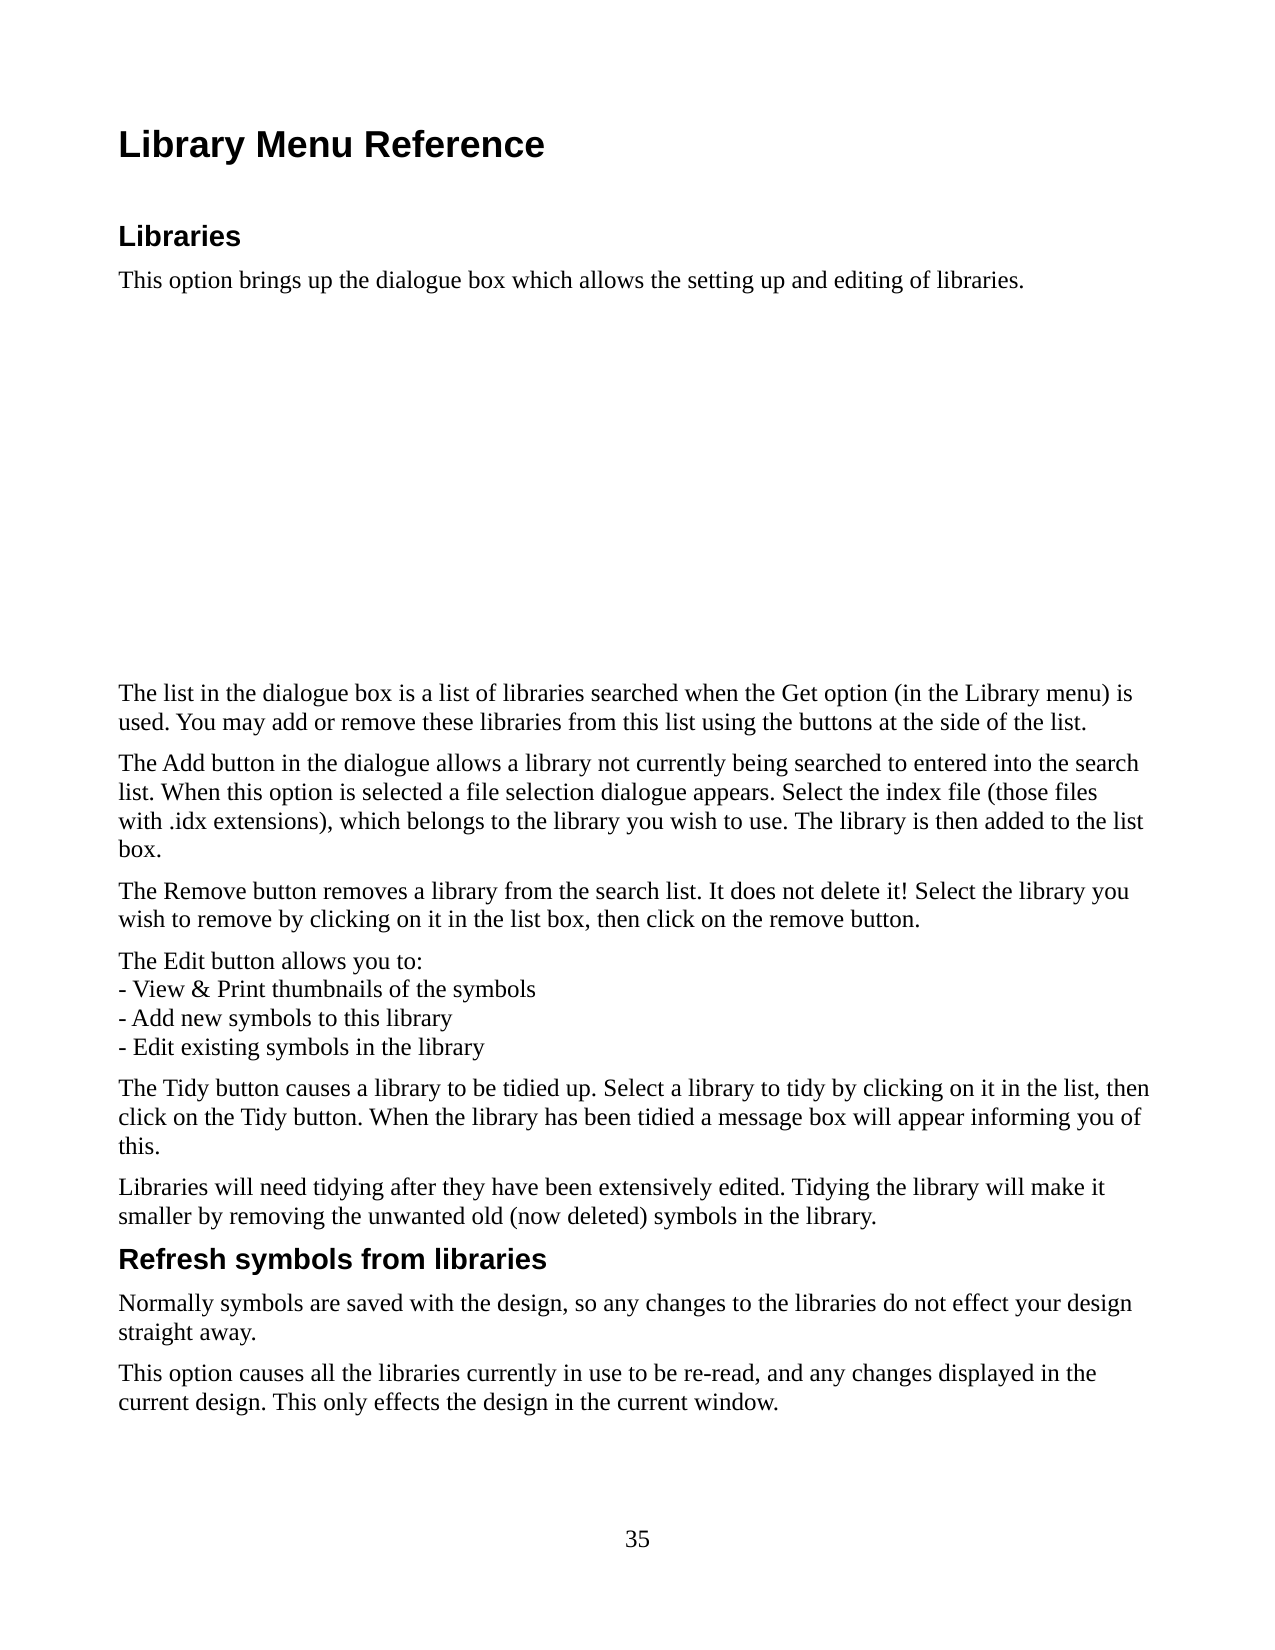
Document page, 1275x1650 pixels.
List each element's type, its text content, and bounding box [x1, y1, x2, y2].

text The Add button in the dialogue allows a library not currently being searched to entered into the search list. When this option is selected a file selection dialogue appears. Select the index file (those files with .idx extensions), which belongs to the library you wish to use. The library is then added to the list box. [118, 748, 1157, 863]
text The list in the dialogue box is a list of libraries searched when the Get option (in the Library menu) is used. You may add or remove these libraries from this list using the buttons at the side of the list. [118, 306, 1157, 736]
text Normally symbols are saved with the design, so any changes to the libraries do not effect your design straight away. [118, 1288, 1157, 1346]
text The Remove button removes a library from the search list. It does not delete it! Select the library you wish to remove by clicking on it in the list box, then click on the remove button. [118, 876, 1157, 933]
text Libraries [118, 219, 1157, 253]
text Libraries will need tidying after they have been extensively edited. Tidying the library will make it smaller by removing the unwanted old (now deleted) symbols in the library. [118, 1172, 1157, 1229]
text The Tidy button causes a library to be tidied up. Select a library to tidy by clicking on it in the list, then click on the Tidy button. When the library has been tidied a message box will appear informing you of this. [118, 1073, 1157, 1159]
text This option brings up the dialogue box which allows the setting up and editing of libraries. [118, 265, 1157, 294]
text Library Menu Reference [118, 122, 1157, 165]
text This option causes all the libraries currently in use to be re-read, and any changes displayed in the current design. This only effects the design in the current window. [118, 1358, 1157, 1416]
text Refresh symbols from libraries [118, 1242, 1157, 1276]
text The Edit button allows you to: - View & Print thumbnails of the symbols - Add new symbols to this library - Edit existing symbols in the library [118, 946, 1157, 1061]
